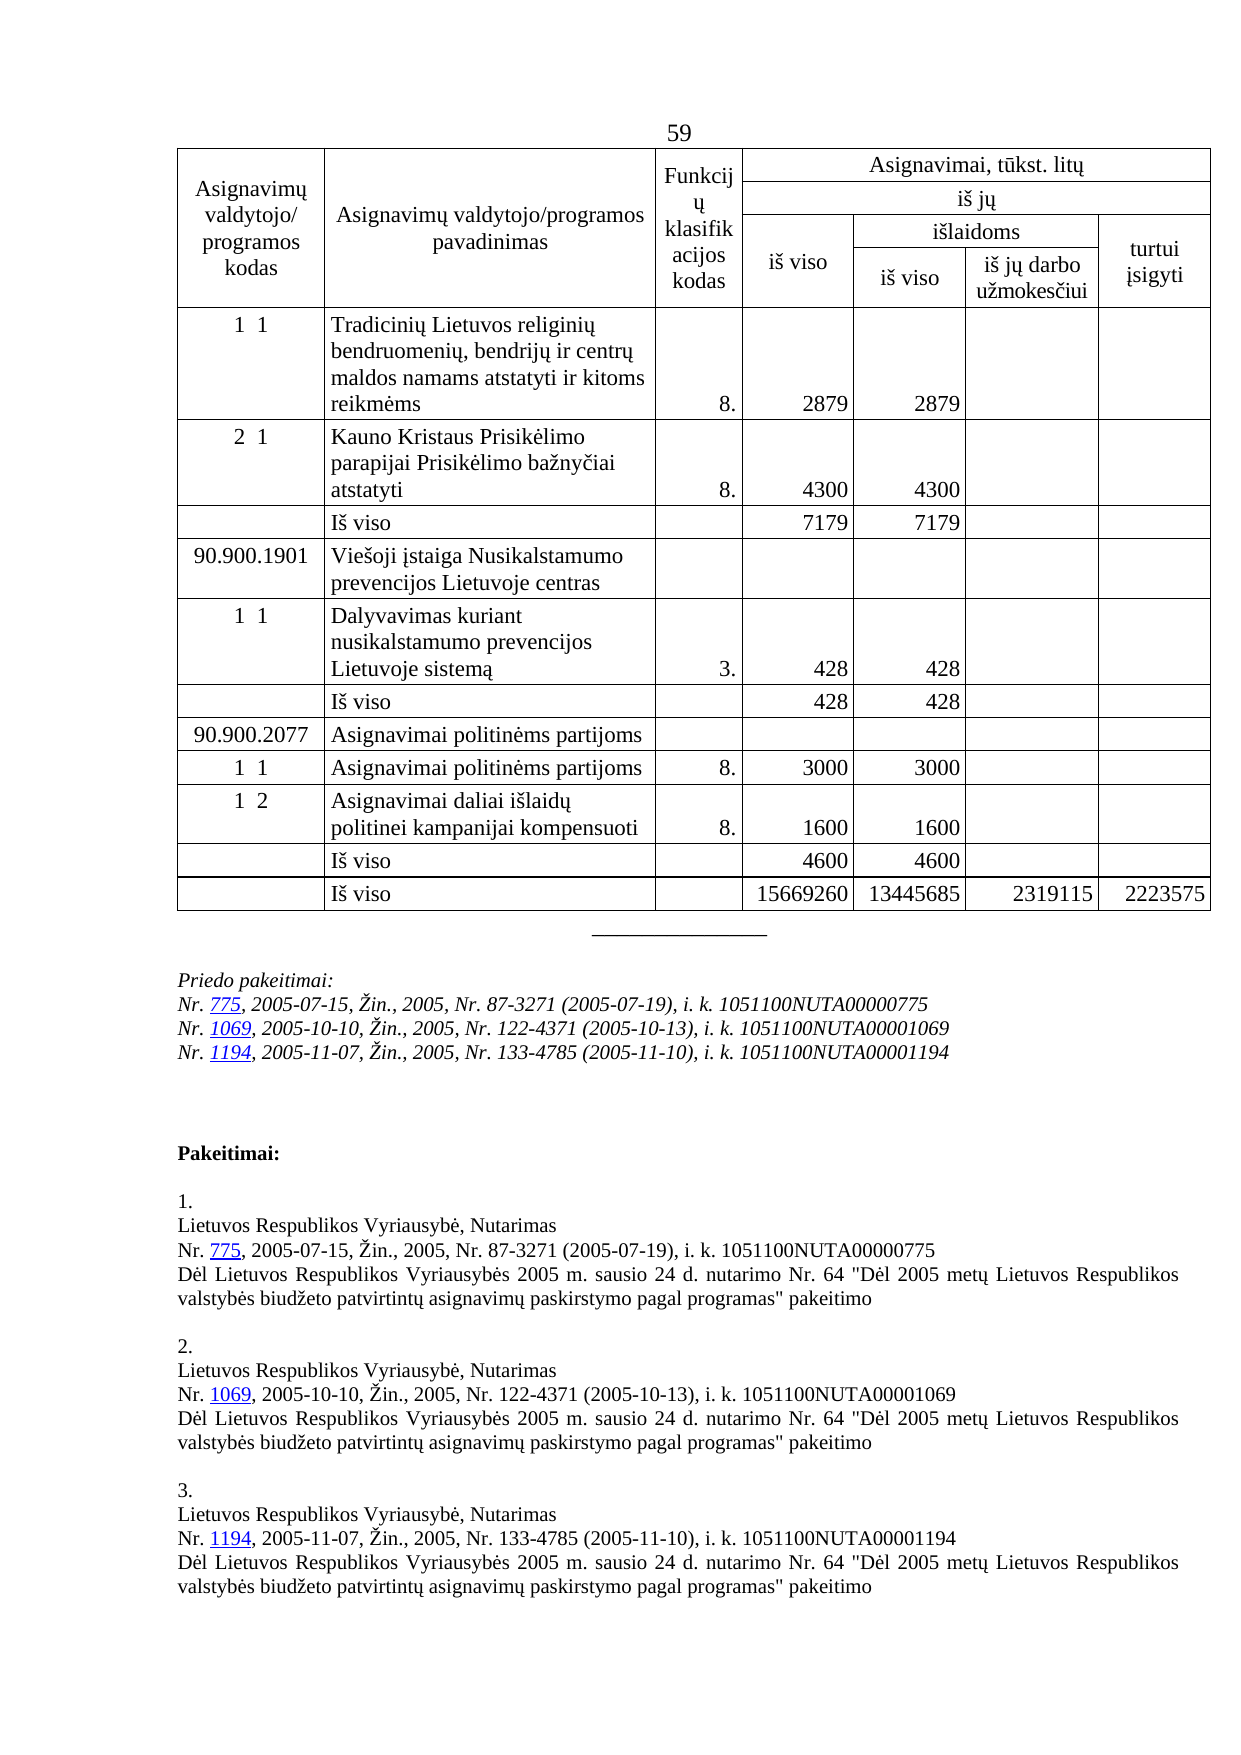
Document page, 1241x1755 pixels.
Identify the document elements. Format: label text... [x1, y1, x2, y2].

table_cell 3000 [743, 751, 853, 783]
table_cell 428 [854, 685, 965, 717]
table_cell iš viso [743, 215, 853, 307]
table_cell [1099, 718, 1210, 750]
table_cell [1099, 308, 1210, 419]
table_cell 2879 [743, 308, 853, 419]
table_cell 3. [656, 599, 742, 684]
table_cell [854, 539, 965, 598]
table_cell 2879 [854, 308, 965, 419]
table_cell [656, 844, 742, 876]
table_cell Iš viso [325, 844, 655, 876]
table_cell 428 [854, 599, 965, 684]
table_cell 90.900.2077 [178, 718, 324, 750]
text Lietuvos Respublikos Vyriausybė, Nutarimas [177, 1213, 1181, 1237]
text Nr. 1194, 2005-11-07, Žin., 2005, Nr. 133-4785 (2005-11-10), i. k. 1051100NUTA00001194 [177, 1040, 1181, 1064]
text Nr. 1069, 2005-10-10, Žin., 2005, Nr. 122-4371 (2005-10-13), i. k. 1051100NUTA00001069 [177, 1016, 1181, 1040]
table_cell iš viso [854, 248, 965, 307]
text ______________ [177, 911, 1181, 939]
table_cell [1099, 506, 1210, 538]
table_cell 2 1 [178, 420, 324, 505]
table_cell [178, 878, 324, 909]
table_cell 4600 [743, 844, 853, 876]
table_cell iš jų darbo užmokesčiui [966, 248, 1098, 307]
table_cell [966, 599, 1098, 684]
text Dėl Lietuvos Respublikos Vyriausybės 2005 m. sausio 24 d. nutarimo Nr. 64 "Dėl 2005 metų Lietuvos Respublikos valstybės biudžeto patvirtintų asignavimų paskirstymo pagal programas" pakeitimo [177, 1550, 1181, 1598]
text Nr. 1069, 2005-10-10, Žin., 2005, Nr. 122-4371 (2005-10-13), i. k. 1051100NUTA00001069 [177, 1382, 1181, 1406]
table_cell 1 1 [178, 308, 324, 419]
table_cell [656, 539, 742, 598]
table_cell [966, 751, 1098, 783]
table_cell 8. [656, 785, 742, 843]
table_cell 4600 [854, 844, 965, 876]
table_header Funkcijų klasifikacijos kodas [656, 149, 742, 307]
table_cell Viešoji įstaiga Nusikalstamumo prevencijos Lietuvoje centras [325, 539, 655, 598]
table_cell [1099, 751, 1210, 783]
table_cell [966, 308, 1098, 419]
table_cell 7179 [743, 506, 853, 538]
table_header Asignavimų valdytojo/programos pavadinimas [325, 149, 655, 307]
table_cell 7179 [854, 506, 965, 538]
table_cell [656, 718, 742, 750]
table_header Asignavimų valdytojo/ programos kodas [178, 149, 324, 307]
table_cell [966, 506, 1098, 538]
table_cell Iš viso [325, 685, 655, 717]
table_cell [1099, 599, 1210, 684]
text Dėl Lietuvos Respublikos Vyriausybės 2005 m. sausio 24 d. nutarimo Nr. 64 "Dėl 2005 metų Lietuvos Respublikos valstybės biudžeto patvirtintų asignavimų paskirstymo pagal programas" pakeitimo [177, 1406, 1181, 1454]
table_cell 1600 [854, 785, 965, 843]
table_cell 3000 [854, 751, 965, 783]
text Priedo pakeitimai: [177, 968, 1181, 992]
text Lietuvos Respublikos Vyriausybė, Nutarimas [177, 1502, 1181, 1526]
text Nr. 1194, 2005-11-07, Žin., 2005, Nr. 133-4785 (2005-11-10), i. k. 1051100NUTA00001194 [177, 1526, 1181, 1550]
table_cell 90.900.1901 [178, 539, 324, 598]
table_cell [178, 844, 324, 876]
table_cell 2223575 [1099, 878, 1210, 909]
table_cell [656, 685, 742, 717]
text Dėl Lietuvos Respublikos Vyriausybės 2005 m. sausio 24 d. nutarimo Nr. 64 "Dėl 2005 metų Lietuvos Respublikos valstybės biudžeto patvirtintų asignavimų paskirstymo pagal programas" pakeitimo [177, 1262, 1181, 1310]
table_cell [966, 844, 1098, 876]
table_cell 15669260 [743, 878, 853, 909]
table_cell Kauno Kristaus Prisikėlimo parapijai Prisikėlimo bažnyčiai atstatyti [325, 420, 655, 505]
table_cell [743, 539, 853, 598]
table_cell Tradicinių Lietuvos religinių bendruomenių, bendrijų ir centrų maldos namams atstatyti ir kitoms reikmėms [325, 308, 655, 419]
table_cell 8. [656, 308, 742, 419]
table_cell 8. [656, 420, 742, 505]
text Pakeitimai: [177, 1141, 1181, 1165]
table_cell [656, 878, 742, 909]
table_cell [1099, 539, 1210, 598]
table_cell Dalyvavimas kuriant nusikalstamumo prevencijos Lietuvoje sistemą [325, 599, 655, 684]
table_cell [1099, 785, 1210, 843]
table_cell [1099, 844, 1210, 876]
table_cell Iš viso [325, 878, 655, 909]
table_cell Asignavimai daliai išlaidų politinei kampanijai kompensuoti [325, 785, 655, 843]
table_cell [966, 718, 1098, 750]
table_cell [1099, 685, 1210, 717]
table_cell 428 [743, 599, 853, 684]
table_cell [854, 718, 965, 750]
table_cell 13445685 [854, 878, 965, 909]
text Nr. 775, 2005-07-15, Žin., 2005, Nr. 87-3271 (2005-07-19), i. k. 1051100NUTA00000775 [177, 992, 1181, 1016]
text 3. [177, 1478, 1181, 1502]
table_cell [966, 420, 1098, 505]
text Lietuvos Respublikos Vyriausybė, Nutarimas [177, 1358, 1181, 1382]
table_cell [178, 685, 324, 717]
table_cell 4300 [854, 420, 965, 505]
table_cell Asignavimai politinėms partijoms [325, 751, 655, 783]
table_cell 428 [743, 685, 853, 717]
table_cell 4300 [743, 420, 853, 505]
table_cell Asignavimai politinėms partijoms [325, 718, 655, 750]
table_cell Iš viso [325, 506, 655, 538]
text Nr. 775, 2005-07-15, Žin., 2005, Nr. 87-3271 (2005-07-19), i. k. 1051100NUTA00000775 [177, 1237, 1181, 1262]
table_cell [656, 506, 742, 538]
table_cell 1 1 [178, 751, 324, 783]
table_cell 8. [656, 751, 742, 783]
table_cell turtui įsigyti [1099, 215, 1210, 307]
table_cell 1 1 [178, 599, 324, 684]
text 2. [177, 1334, 1181, 1358]
table_cell 1600 [743, 785, 853, 843]
table_cell 2319115 [966, 878, 1098, 909]
table_cell [743, 718, 853, 750]
text 1. [177, 1189, 1181, 1213]
table_header Asignavimai, tūkst. litų [743, 149, 1210, 181]
table_cell iš jų [743, 182, 1210, 214]
table_cell [966, 685, 1098, 717]
table_cell [966, 785, 1098, 843]
table_cell [1099, 420, 1210, 505]
table_cell 1 2 [178, 785, 324, 843]
table_cell išlaidoms [854, 215, 1098, 247]
table_cell [966, 539, 1098, 598]
table_cell [178, 506, 324, 538]
